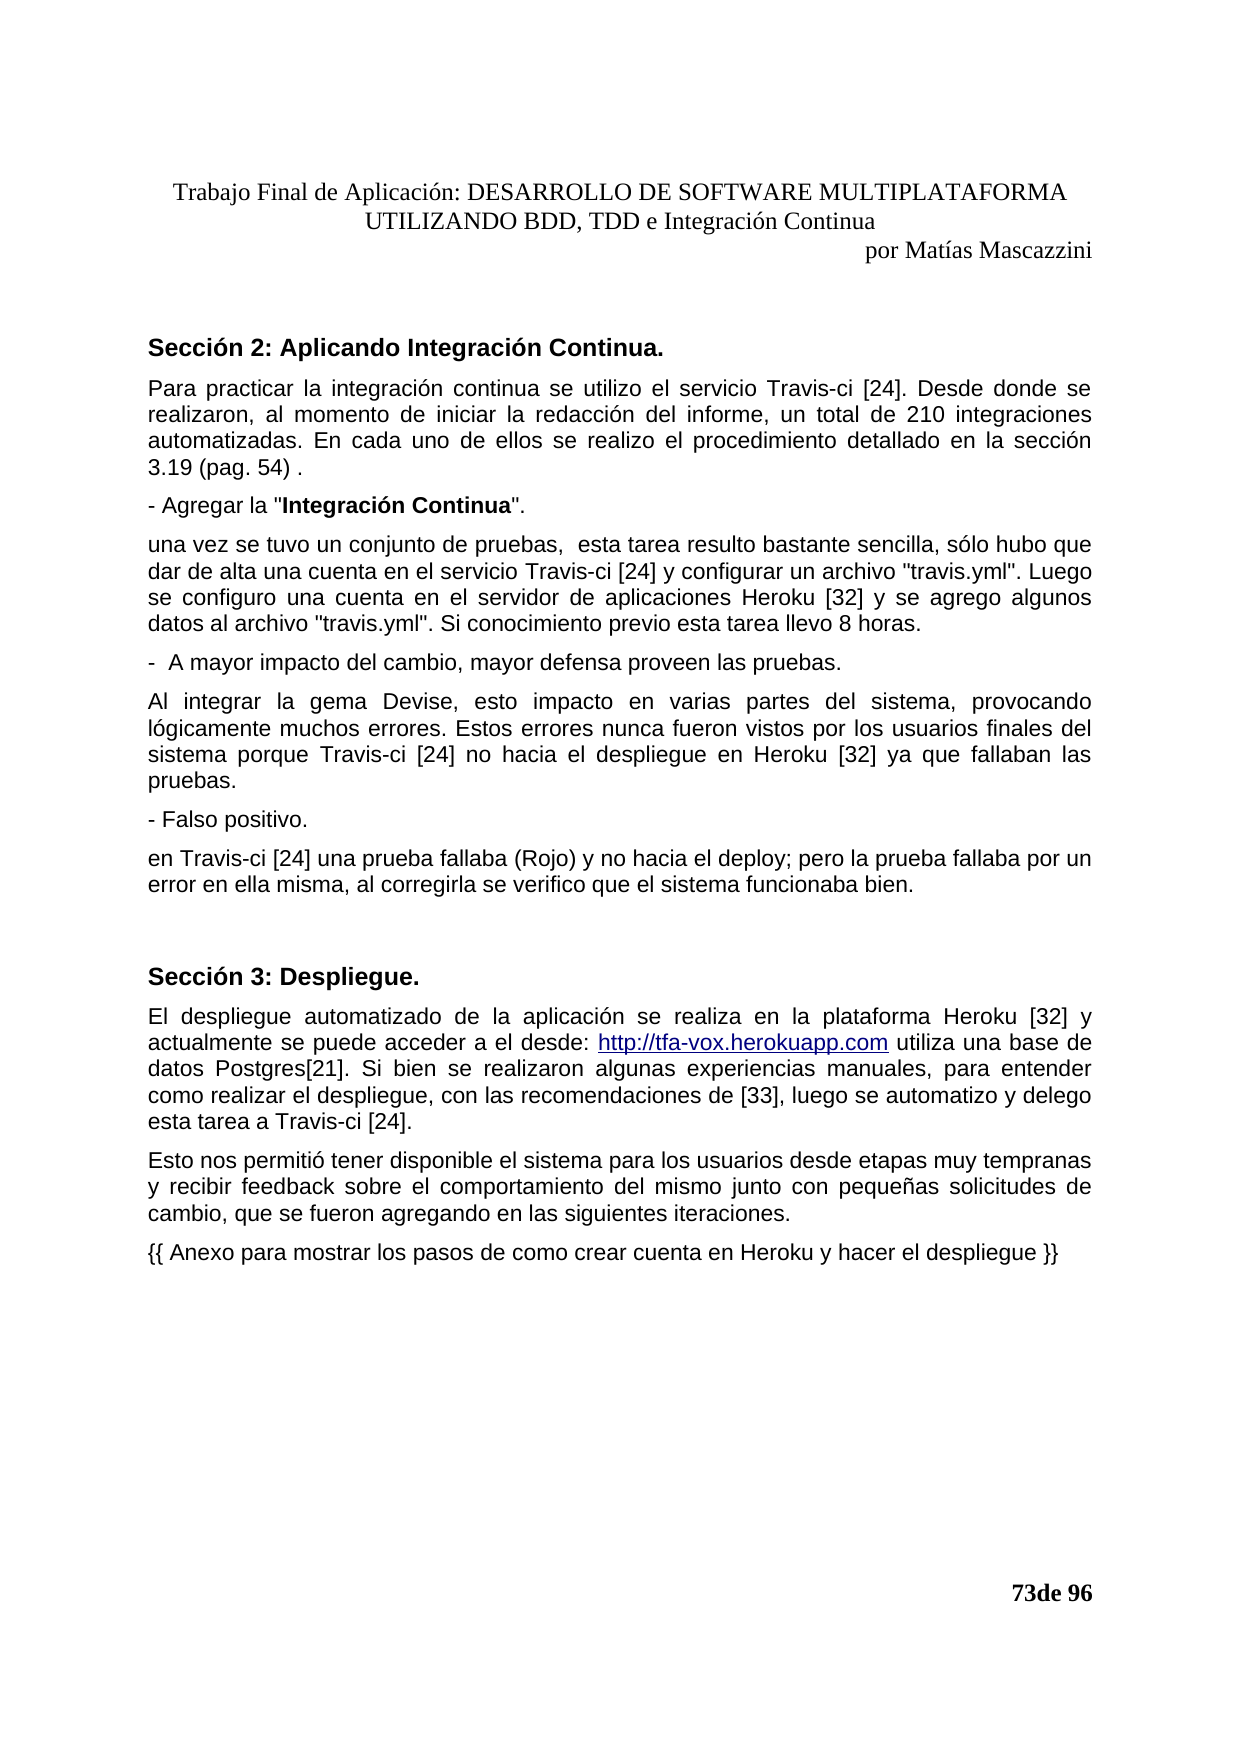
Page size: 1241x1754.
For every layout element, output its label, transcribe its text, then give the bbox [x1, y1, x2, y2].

text El despliegue automatizado de la aplicación se realiza en la plataforma Heroku [32] y actualmente se puede acceder a el desde: http://tfa-vox.herokuapp.com utiliza una base de datos Postgres[21]. Si bien se realizaron algunas experiencias manuales, para entender como realizar el despliegue, con las recomendaciones de [33], luego se automatizo y delego esta tarea a Travis-ci [24]. [148, 1003, 1093, 1134]
text Al integrar la gema Devise, esto impacto en varias partes del sistema, provocando lógicamente muchos errores. Estos errores nunca fueron vistos por los usuarios finales del sistema porque Travis-ci [24] no hacia el despliegue en Heroku [32] ya que fallaban las pruebas. [148, 688, 1093, 793]
text una vez se tuvo un conjunto de pruebas, esta tarea resulto bastante sencilla, sólo hubo que dar de alta una cuenta en el servicio Travis-ci [24] y configurar un archivo "travis.yml". Luego se configuro una cuenta en el servidor de aplicaciones Heroku [32] y se agrego algunos datos al archivo "travis.yml". Si conocimiento previo esta tarea llevo 8 horas. [148, 531, 1093, 637]
text en Travis-ci [24] una prueba fallaba (Rojo) y no hacia el deploy; pero la prueba fallaba por un error en ella misma, al corregirla se verifico que el sistema funcionaba bien. [148, 845, 1093, 898]
text Para practicar la integración continua se utilizo el servicio Travis-ci [24]. Desde donde se realizaron, al momento de iniciar la redacción del informe, un total de 210 integraciones automatizadas. En cada uno de ellos se realizo el procedimiento detallado en la sección 3.19 (pag. 54) . [148, 374, 1093, 480]
text - A mayor impacto del cambio, mayor defensa proveen las pruebas. [148, 649, 1093, 676]
text - Agregar la "Integración Continua". [148, 492, 1093, 519]
text Esto nos permitió tener disponible el sistema para los usuarios desde etapas muy tempranas y recibir feedback sobre el comportamiento del mismo junto con pequeñas solicitudes de cambio, que se fueron agregando en las siguientes iteraciones. [148, 1147, 1093, 1226]
subtitle Sección 2: Aplicando Integración Continua. [148, 333, 1093, 362]
text {{ Anexo para mostrar los pasos de como crear cuenta en Heroku y hacer el despliegue }} [148, 1238, 1093, 1265]
text - Falso positivo. [148, 806, 1093, 832]
subtitle Sección 3: Despliegue. [148, 961, 1093, 990]
